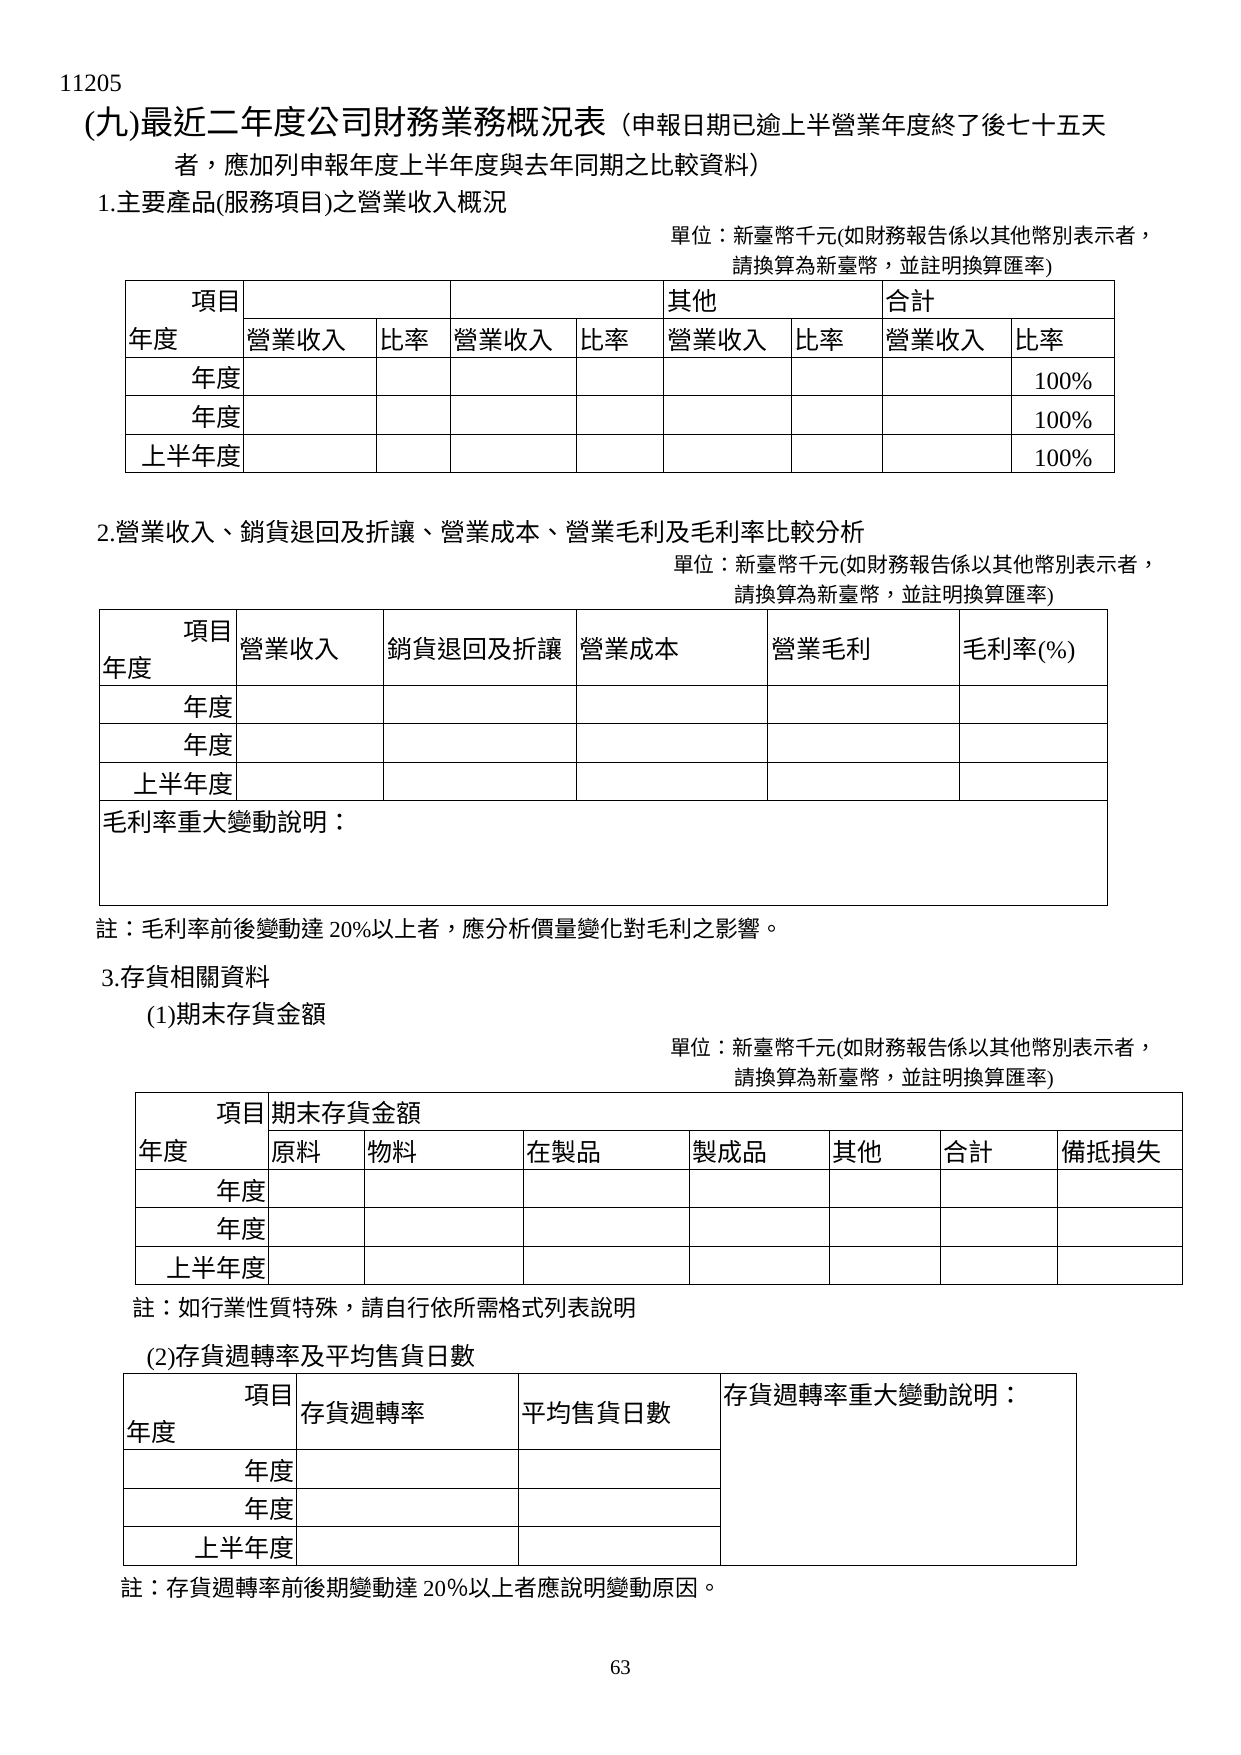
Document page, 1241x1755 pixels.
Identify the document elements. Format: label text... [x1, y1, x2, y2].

table_cell [1058, 1170, 1182, 1207]
table_cell 製成品 [690, 1131, 829, 1169]
table_cell [690, 1247, 829, 1284]
table_header 存貨週轉率 [297, 1374, 518, 1449]
table_header [1108, 609, 1141, 905]
table_cell [577, 396, 663, 434]
table_cell [830, 1247, 940, 1284]
table_cell 上半年度 [124, 1527, 296, 1564]
table_cell [792, 358, 882, 395]
table_cell [524, 1247, 689, 1284]
table_cell [297, 1527, 518, 1564]
table_cell [577, 435, 663, 472]
text 註：如行業性質特殊，請自行依所需格式列表說明 [59, 1285, 1181, 1323]
table_cell [664, 435, 791, 472]
table_cell [524, 1208, 689, 1246]
table_cell [830, 1208, 940, 1246]
table_cell [244, 435, 376, 472]
table_cell 100% [1012, 358, 1114, 395]
table_header 營業成本 [577, 610, 767, 685]
table_header 合計 [883, 281, 1114, 318]
table_cell [297, 1450, 518, 1487]
table_cell [690, 1208, 829, 1246]
table_header 存貨週轉率重大變動說明： [721, 1374, 1076, 1564]
table_cell [768, 724, 959, 762]
table_header 期末存貨金額 [269, 1093, 1182, 1130]
table_cell 比率 [1012, 319, 1114, 357]
table_header [451, 281, 663, 318]
table_cell [451, 435, 576, 472]
table_cell [577, 686, 767, 723]
table_cell 營業收入 [883, 319, 1011, 357]
table_cell 年度 [136, 1208, 268, 1246]
table_cell [1058, 1208, 1182, 1246]
table_header 項目 年度 [136, 1093, 268, 1169]
table_cell [768, 686, 959, 723]
table_header 銷貨退回及折讓 [384, 610, 576, 685]
text (九)最近二年度公司財務業務概況表（申報日期已逾上半營業年度終了後七十五天者，應加列申報年度上半年度與去年同期之比較資料） [84, 96, 1131, 182]
table_cell [237, 724, 383, 762]
table_cell [883, 358, 1011, 395]
table_cell [792, 435, 882, 472]
table_cell 上半年度 [126, 435, 243, 472]
table_cell 年度 [100, 724, 236, 762]
table_cell 比率 [377, 319, 450, 357]
text (1)期末存貨金額 [59, 994, 1181, 1031]
table_header 項目 年度 [100, 610, 236, 685]
table_cell [960, 686, 1107, 723]
table_cell [519, 1527, 720, 1564]
table_cell [941, 1208, 1057, 1246]
text 請換算為新臺幣，並註明換算匯率) [667, 1061, 1181, 1092]
text 2.營業收入、銷貨退回及折讓、營業成本、營業毛利及毛利率比較分析 [59, 511, 1181, 548]
table_cell 100% [1012, 396, 1114, 434]
table_cell [384, 763, 576, 800]
text 1.主要產品(服務項目)之營業收入概況 [97, 182, 1181, 219]
table_header 其他 [664, 281, 882, 318]
table_cell [384, 686, 576, 723]
table_cell 營業收入 [451, 319, 576, 357]
table_cell [883, 396, 1011, 434]
table_cell [941, 1247, 1057, 1284]
table_cell 年度 [124, 1489, 296, 1526]
table_cell [244, 358, 376, 395]
table_cell [577, 724, 767, 762]
table_cell [830, 1170, 940, 1207]
table_cell [269, 1208, 364, 1246]
table_cell [377, 358, 450, 395]
table_cell [365, 1170, 523, 1207]
text (2)存貨週轉率及平均售貨日數 [59, 1335, 1181, 1373]
table_cell [883, 435, 1011, 472]
table_cell [519, 1450, 720, 1487]
table_cell [451, 396, 576, 434]
table_cell 比率 [577, 319, 663, 357]
table_cell [365, 1208, 523, 1246]
table_cell [384, 724, 576, 762]
table_cell [237, 763, 383, 800]
table_cell [519, 1489, 720, 1526]
table_cell 合計 [941, 1131, 1057, 1169]
table_header 營業毛利 [768, 610, 959, 685]
table_cell [941, 1170, 1057, 1207]
table_cell [960, 763, 1107, 800]
table_cell 年度 [136, 1170, 268, 1207]
table_cell [792, 396, 882, 434]
table_cell 營業收入 [244, 319, 376, 357]
table_cell 備抵損失 [1058, 1131, 1182, 1169]
text 單位：新臺幣千元(如財務報告係以其他幣別表示者， [673, 548, 1240, 578]
table_cell [577, 763, 767, 800]
table_cell 年度 [124, 1450, 296, 1487]
table_cell 原料 [269, 1131, 364, 1169]
table_cell 年度 [126, 396, 243, 434]
table_cell [451, 358, 576, 395]
text 請換算為新臺幣，並註明換算匯率) [734, 578, 1240, 609]
table_cell [960, 724, 1107, 762]
text 註：毛利率前後變動達20%以上者，應分析價量變化對毛利之影響。 [95, 906, 1181, 944]
table_header 平均售貨日數 [519, 1374, 720, 1449]
table_cell [237, 686, 383, 723]
table_cell 上半年度 [136, 1247, 268, 1284]
text 請換算為新臺幣，並註明換算匯率) [670, 249, 1240, 279]
table_cell [768, 763, 959, 800]
table_cell [269, 1170, 364, 1207]
table_cell 比率 [792, 319, 882, 357]
table_cell 100% [1012, 435, 1114, 472]
table_cell [577, 358, 663, 395]
table_cell [1058, 1247, 1182, 1284]
table_cell [664, 358, 791, 395]
table_cell [377, 396, 450, 434]
table_cell 在製品 [524, 1131, 689, 1169]
table_cell [524, 1170, 689, 1207]
table_cell [377, 435, 450, 472]
table_cell 營業收入 [664, 319, 791, 357]
table_header 項目 年度 [124, 1374, 296, 1449]
table_cell 年度 [100, 686, 236, 723]
table_cell [269, 1247, 364, 1284]
table_header [244, 281, 450, 318]
table_cell 上半年度 [100, 763, 236, 800]
table_cell [365, 1247, 523, 1284]
text 單位：新臺幣千元(如財務報告係以其他幣別表示者， [667, 1031, 1181, 1061]
table_header 毛利率(%) [960, 610, 1107, 685]
table_cell [664, 396, 791, 434]
table_cell 年度 [126, 358, 243, 395]
text 註：存貨週轉率前後期變動達20％以上者應說明變動原因。 [120, 1566, 1181, 1603]
table_cell [244, 396, 376, 434]
table_cell [690, 1170, 829, 1207]
table_header 營業收入 [237, 610, 383, 685]
table_cell [297, 1489, 518, 1526]
table_cell 其他 [830, 1131, 940, 1169]
table_header 項目 年度 [126, 281, 243, 357]
text 單位：新臺幣千元(如財務報告係以其他幣別表示者， [670, 219, 1240, 249]
table_cell 物料 [365, 1131, 523, 1169]
text 3.存貨相關資料 [101, 956, 1181, 994]
table_cell 毛利率重大變動說明： [100, 801, 1107, 905]
